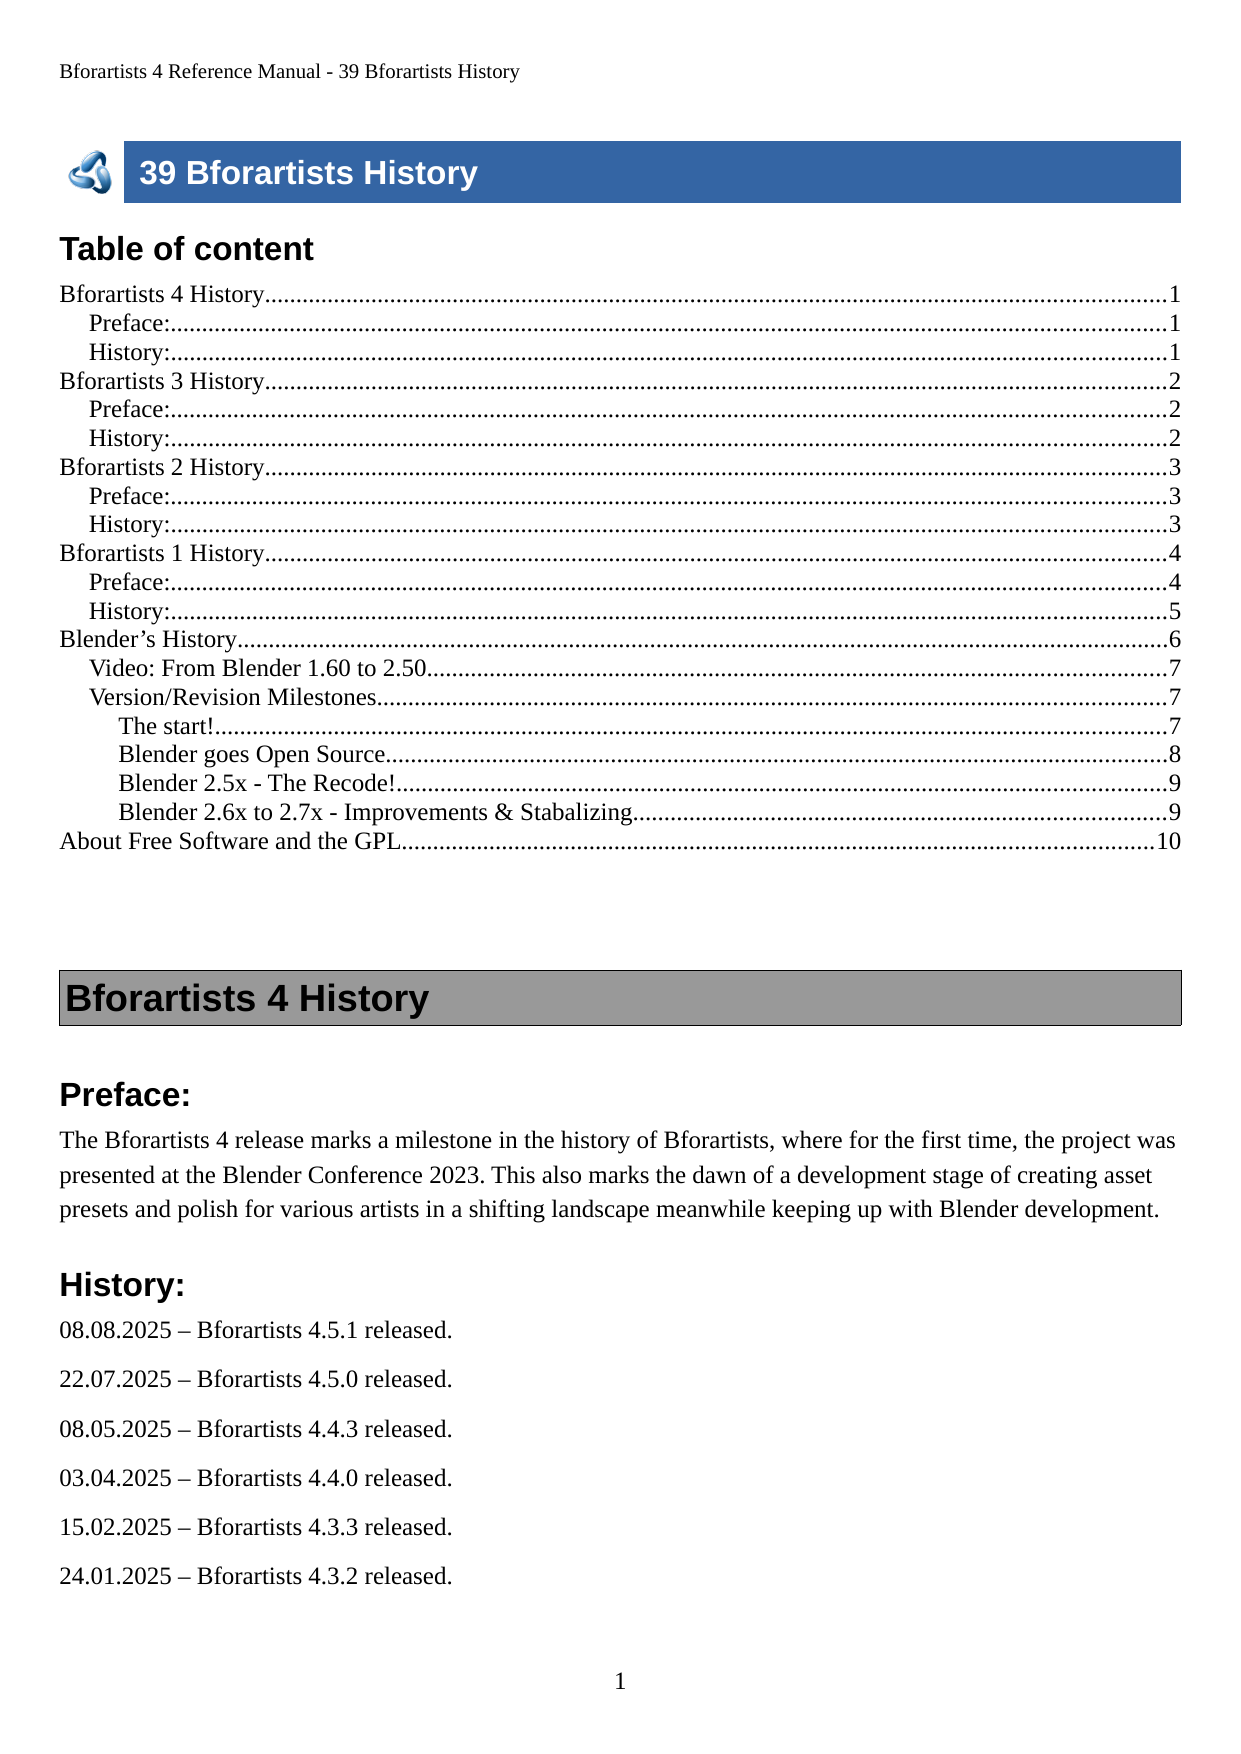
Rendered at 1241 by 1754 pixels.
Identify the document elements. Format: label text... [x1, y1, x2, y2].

text History: 5 [88, 596, 1181, 624]
text Bforartists 4 History 1 [59, 279, 1181, 308]
subtitle History: [59, 1264, 1181, 1303]
text Video: From Blender 1.60 to 2.50 7 [88, 653, 1181, 682]
text 15.02.2025 – Bforartists 4.3.3 released. [59, 1512, 1181, 1541]
text History: 2 [88, 423, 1181, 452]
text History: 1 [88, 337, 1181, 366]
text Bforartists 3 History 2 [59, 366, 1181, 394]
text Bforartists 2 History 3 [59, 452, 1181, 481]
text 08.08.2025 – Bforartists 4.5.1 released. [59, 1316, 1181, 1344]
text 22.07.2025 – Bforartists 4.5.0 released. [59, 1364, 1181, 1393]
text 08.05.2025 – Bforartists 4.4.3 released. [59, 1414, 1181, 1442]
text Blender 2.6x to 2.7x - Improvements & Stabalizing 9 [118, 797, 1181, 826]
text 03.04.2025 – Bforartists 4.4.0 released. [59, 1463, 1181, 1491]
text Blender goes Open Source 8 [118, 739, 1181, 768]
text The Bforartists 4 release marks a milestone in the history of Bforartists, where for the first time, the project was presented at the Blender Conference 2023. This also marks the dawn of a development stage of creating asset presets and polish for various artists in a shifting landscape meanwhile keeping up with Blender development. [59, 1126, 1181, 1223]
text Preface: 2 [88, 394, 1181, 423]
text Preface: 3 [88, 481, 1181, 509]
table_header [59, 141, 124, 203]
text Version/Revision Milestones 7 [88, 682, 1181, 711]
text Blender 2.5x - The Recode! 9 [118, 768, 1181, 797]
table_header 39 Bforartists History [124, 141, 1181, 203]
picture [65, 147, 114, 197]
text Blender’s History 6 [59, 624, 1181, 653]
subtitle Table of content [59, 228, 1181, 267]
text History: 3 [88, 509, 1181, 538]
text The start! 7 [118, 711, 1181, 739]
text Bforartists 1 History 4 [59, 538, 1181, 567]
text 24.01.2025 – Bforartists 4.3.2 released. [59, 1561, 1181, 1589]
text Preface: 4 [88, 567, 1181, 596]
table_header Bforartists 4 History [60, 971, 1181, 1025]
text About Free Software and the GPL 10 [59, 826, 1181, 854]
subtitle Preface: [59, 1074, 1181, 1113]
text Preface: 1 [88, 308, 1181, 337]
